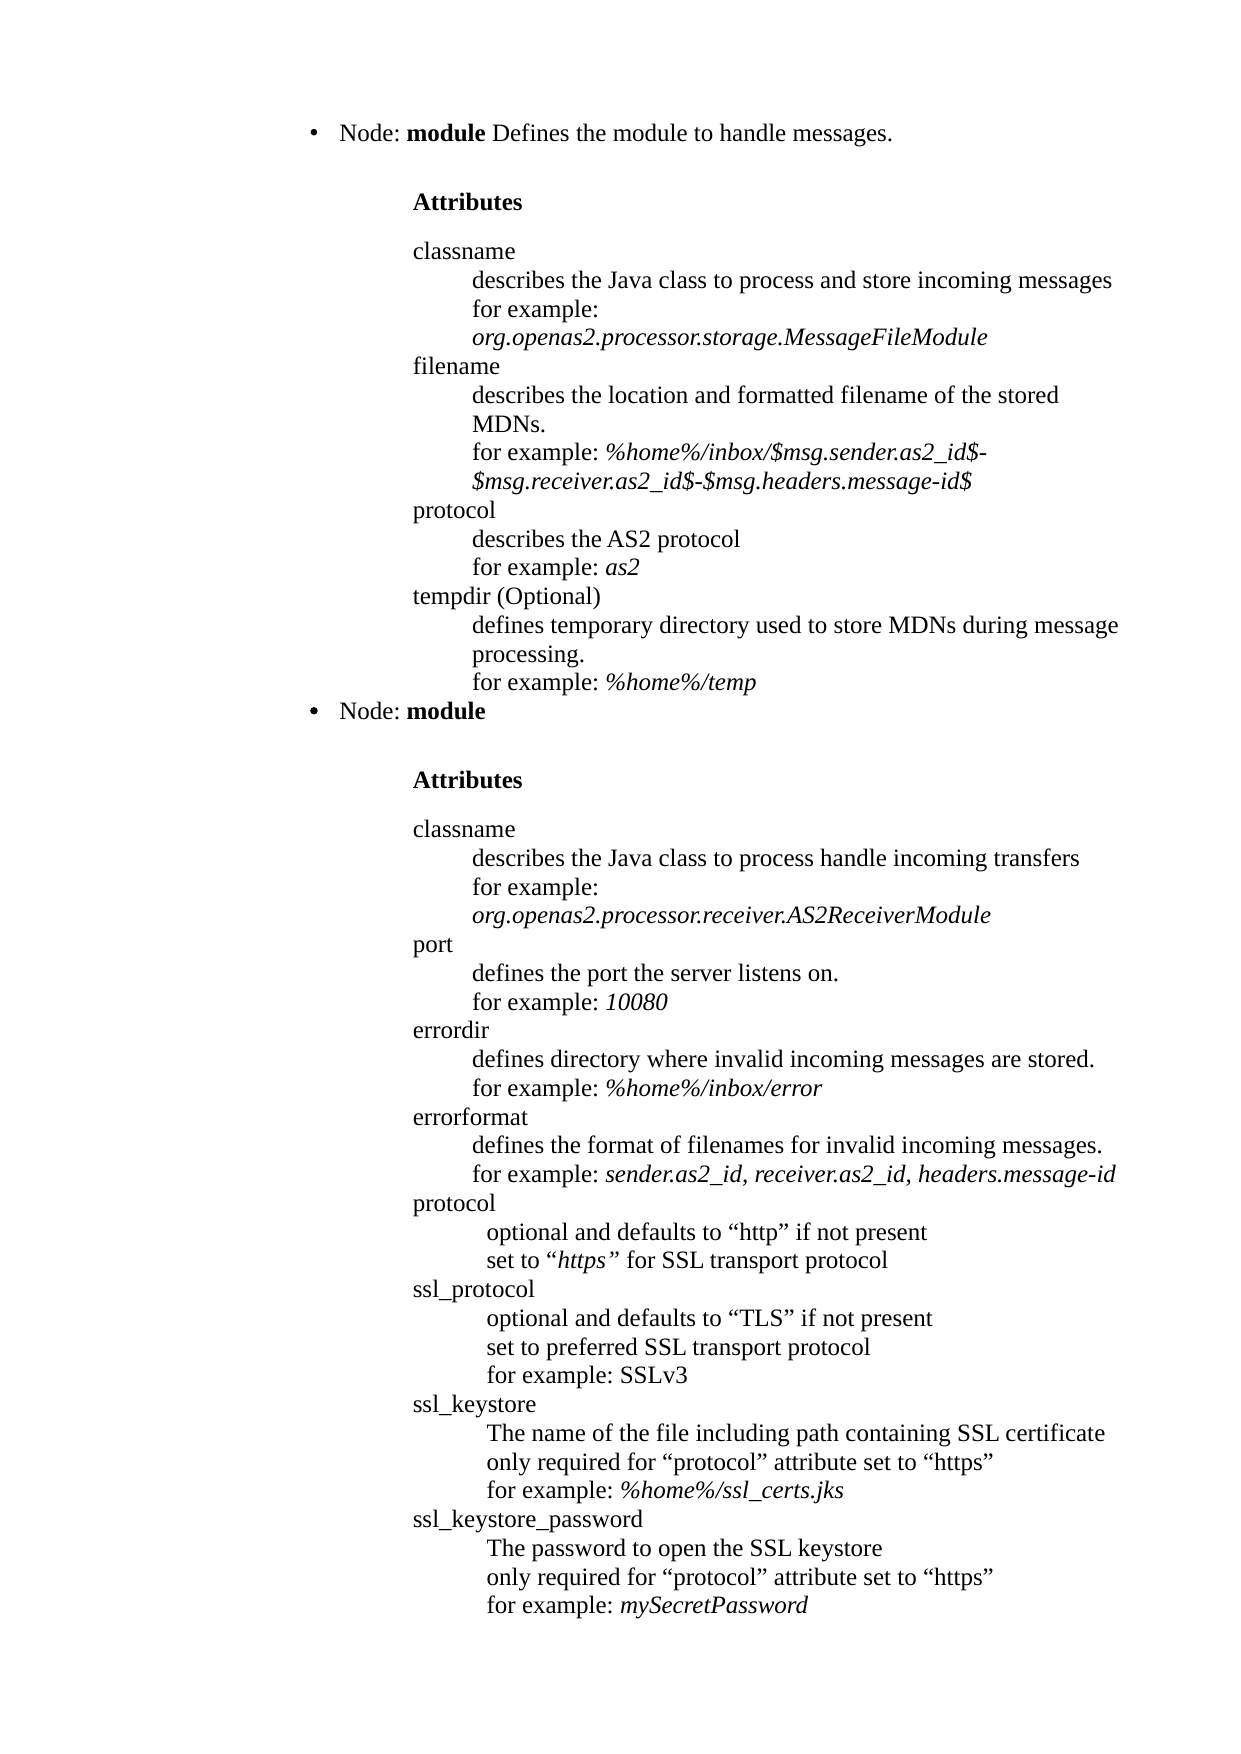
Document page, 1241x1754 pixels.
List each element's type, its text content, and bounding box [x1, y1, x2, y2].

list Node: module [309, 696, 1122, 725]
list describes the Java class to process and store incoming messages for example: org.openas2.processor.storage.MessageFileModule [442, 265, 1122, 351]
list for example: SSLv3 [457, 1360, 1122, 1389]
list describes the Java class to process handle incoming transfers for example: org.openas2.processor.receiver.AS2ReceiverModule [442, 843, 1122, 929]
subtitle protocol [383, 1188, 1122, 1217]
list set to “https” for SSL transport protocol [457, 1245, 1122, 1274]
subtitle ssl_keystore [383, 1389, 1122, 1418]
subtitle tempdir (Optional) [383, 581, 1122, 610]
subtitle errordir [383, 1015, 1122, 1044]
list defines directory where invalid incoming messages are stored. for example: %home%/inbox/error [442, 1044, 1122, 1102]
subtitle errorformat [383, 1102, 1122, 1130]
list Node: module Defines the module to handle messages. [309, 118, 1122, 147]
subtitle protocol [383, 495, 1122, 524]
list for example: mySecretPassword [457, 1590, 1122, 1619]
list Attributes [383, 731, 1122, 794]
list defines the port the server listens on. for example: 10080 [442, 958, 1122, 1015]
subtitle optional and defaults to “http” if not present [457, 1217, 1122, 1245]
subtitle ssl_protocol [383, 1274, 1122, 1303]
list defines temporary directory used to store MDNs during message processing. for example: %home%/temp [442, 610, 1122, 696]
list describes the location and formatted filename of the stored MDNs. for example: %home%/inbox/$msg.sender.as2_id$-$msg.receiver.as2_id$-$msg.headers.message-id$ [442, 380, 1122, 495]
subtitle only required for “protocol” attribute set to “https” [457, 1562, 1122, 1590]
list set to preferred SSL transport protocol [457, 1332, 1122, 1360]
subtitle classname [383, 236, 1122, 265]
subtitle ssl_keystore_password [383, 1504, 1122, 1533]
list defines the format of filenames for invalid incoming messages. for example: sender.as2_id, receiver.as2_id, headers.message-id [442, 1130, 1122, 1188]
subtitle only required for “protocol” attribute set to “https” [457, 1447, 1122, 1475]
subtitle port [383, 929, 1122, 958]
subtitle filename [383, 351, 1122, 380]
subtitle The password to open the SSL keystore [457, 1533, 1122, 1562]
subtitle optional and defaults to “TLS” if not present [457, 1303, 1122, 1332]
subtitle classname [383, 814, 1122, 843]
list describes the AS2 protocol for example: as2 [442, 524, 1122, 581]
subtitle The name of the file including path containing SSL certificate [457, 1418, 1122, 1447]
list Attributes [383, 153, 1122, 216]
list for example: %home%/ssl_certs.jks [457, 1475, 1122, 1504]
